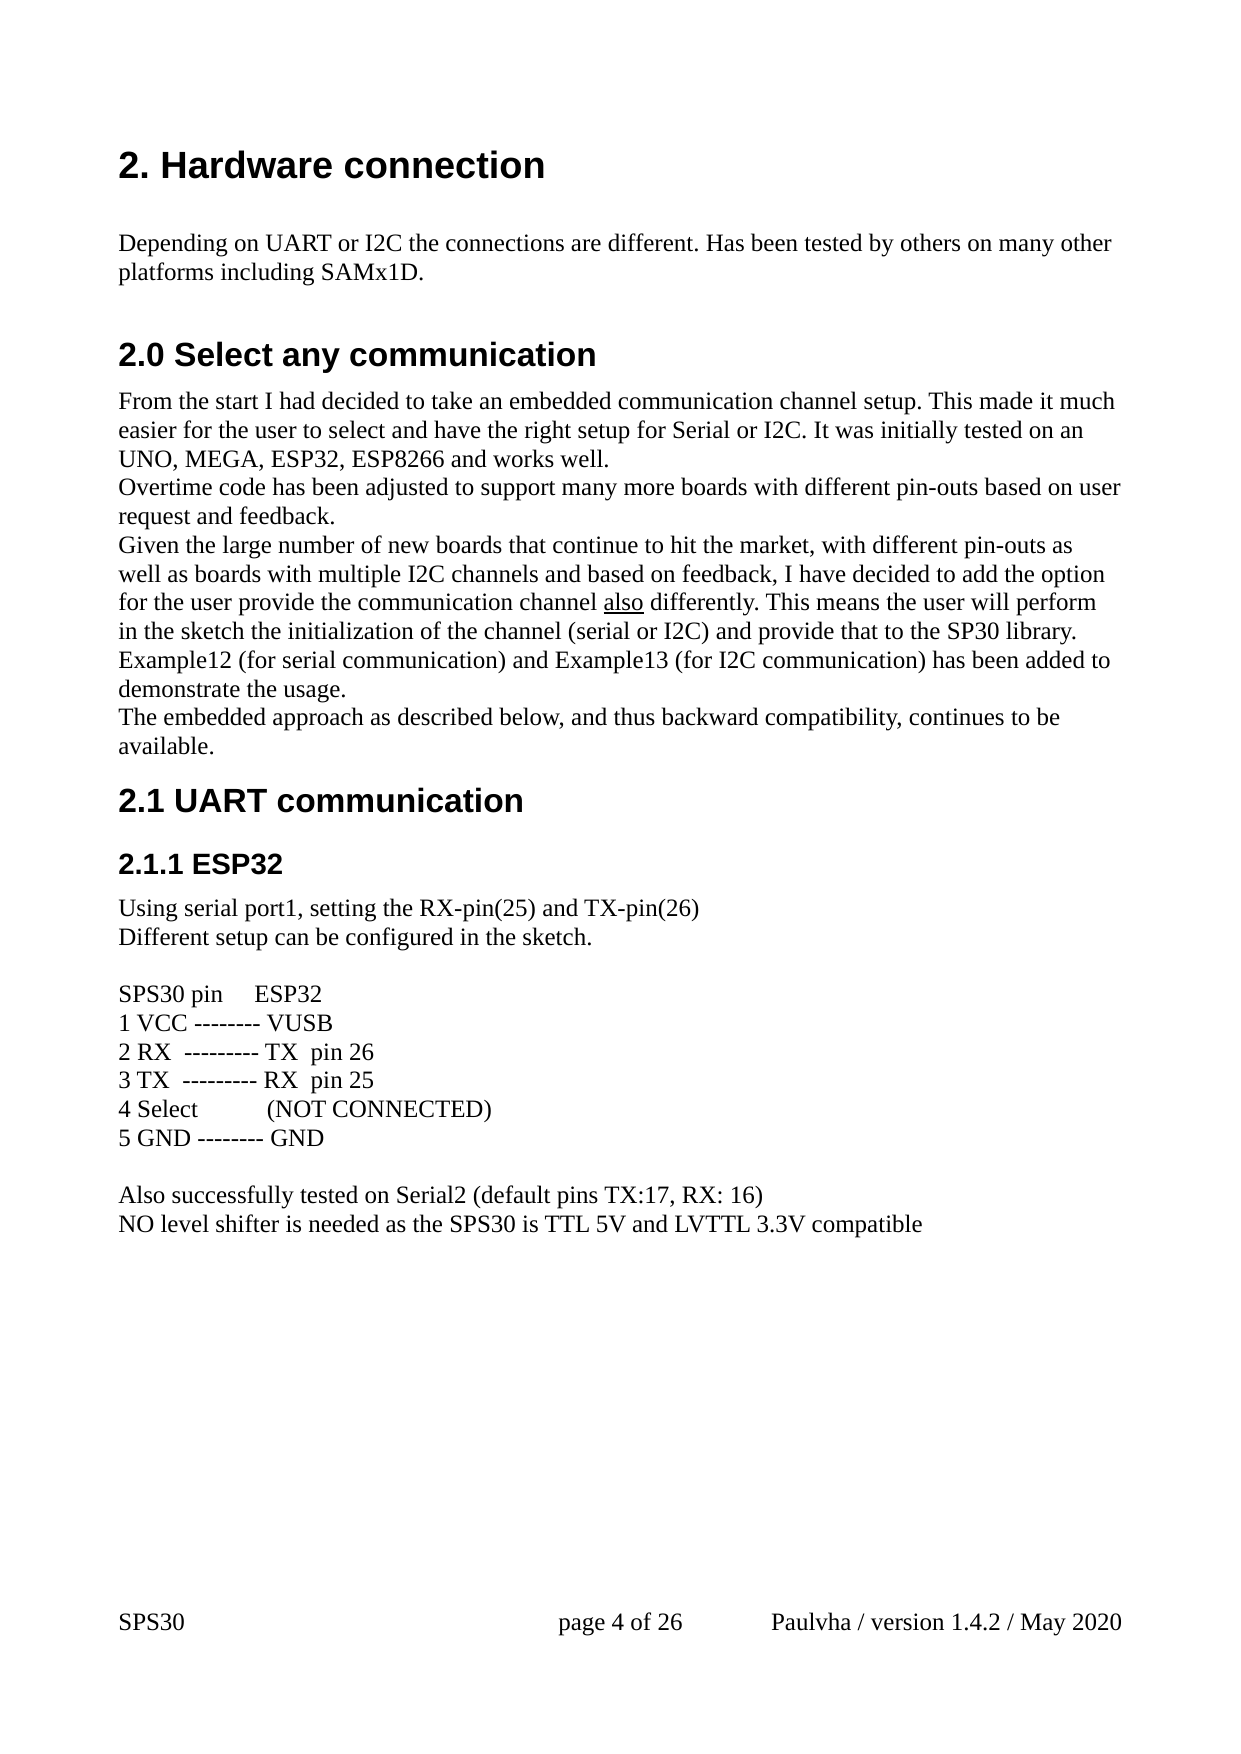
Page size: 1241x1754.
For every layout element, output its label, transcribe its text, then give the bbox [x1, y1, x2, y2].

subtitle 2. Hardware connection [118, 143, 1122, 187]
text Given the large number of new boards that continue to hit the market, with different pin-outs as well as boards with multiple I2C channels and based on feedback, I have decided to add the option for the user provide the communication channel also differently. This means the user will perform in the sketch the initialization of the channel (serial or I2C) and provide that to the SP30 library. Example12 (for serial communication) and Example13 (for I2C communication) has been added to demonstrate the usage. [118, 530, 1122, 702]
text Overtime code has been adjusted to support many more boards with different pin-outs based on user request and feedback. [118, 472, 1122, 530]
text 2 RX --------- TX pin 26 [118, 1037, 1122, 1065]
text NO level shifter is needed as the SPS30 is TTL 5V and LVTTL 3.3V compatible [118, 1209, 1122, 1238]
text Also successfully tested on Serial2 (default pins TX:17, RX: 16) [118, 1180, 1122, 1209]
subtitle 2.0 Select any communication [118, 335, 1122, 374]
text 5 GND -------- GND [118, 1123, 1122, 1152]
text 1 VCC -------- VUSB [118, 1008, 1122, 1037]
text Different setup can be configured in the sketch. [118, 922, 1122, 950]
text SPS30 pin ESP32 [118, 979, 1122, 1008]
text Using serial port1, setting the RX-pin(25) and TX-pin(26) [118, 893, 1122, 922]
text 3 TX --------- RX pin 25 [118, 1065, 1122, 1094]
subtitle 2.1.1 ESP32 [118, 847, 1122, 880]
text The embedded approach as described below, and thus backward compatibility, continues to be available. [118, 702, 1122, 760]
text From the start I had decided to take an embedded communication channel setup. This made it much easier for the user to select and have the right setup for Serial or I2C. It was initially tested on an UNO, MEGA, ESP32, ESP8266 and works well. [118, 386, 1122, 472]
subtitle 2.1 UART communication [118, 781, 1122, 819]
text 4 Select (NOT CONNECTED) [118, 1094, 1122, 1123]
text Depending on UART or I2C the connections are different. Has been tested by others on many other platforms including SAMx1D. [118, 228, 1122, 286]
